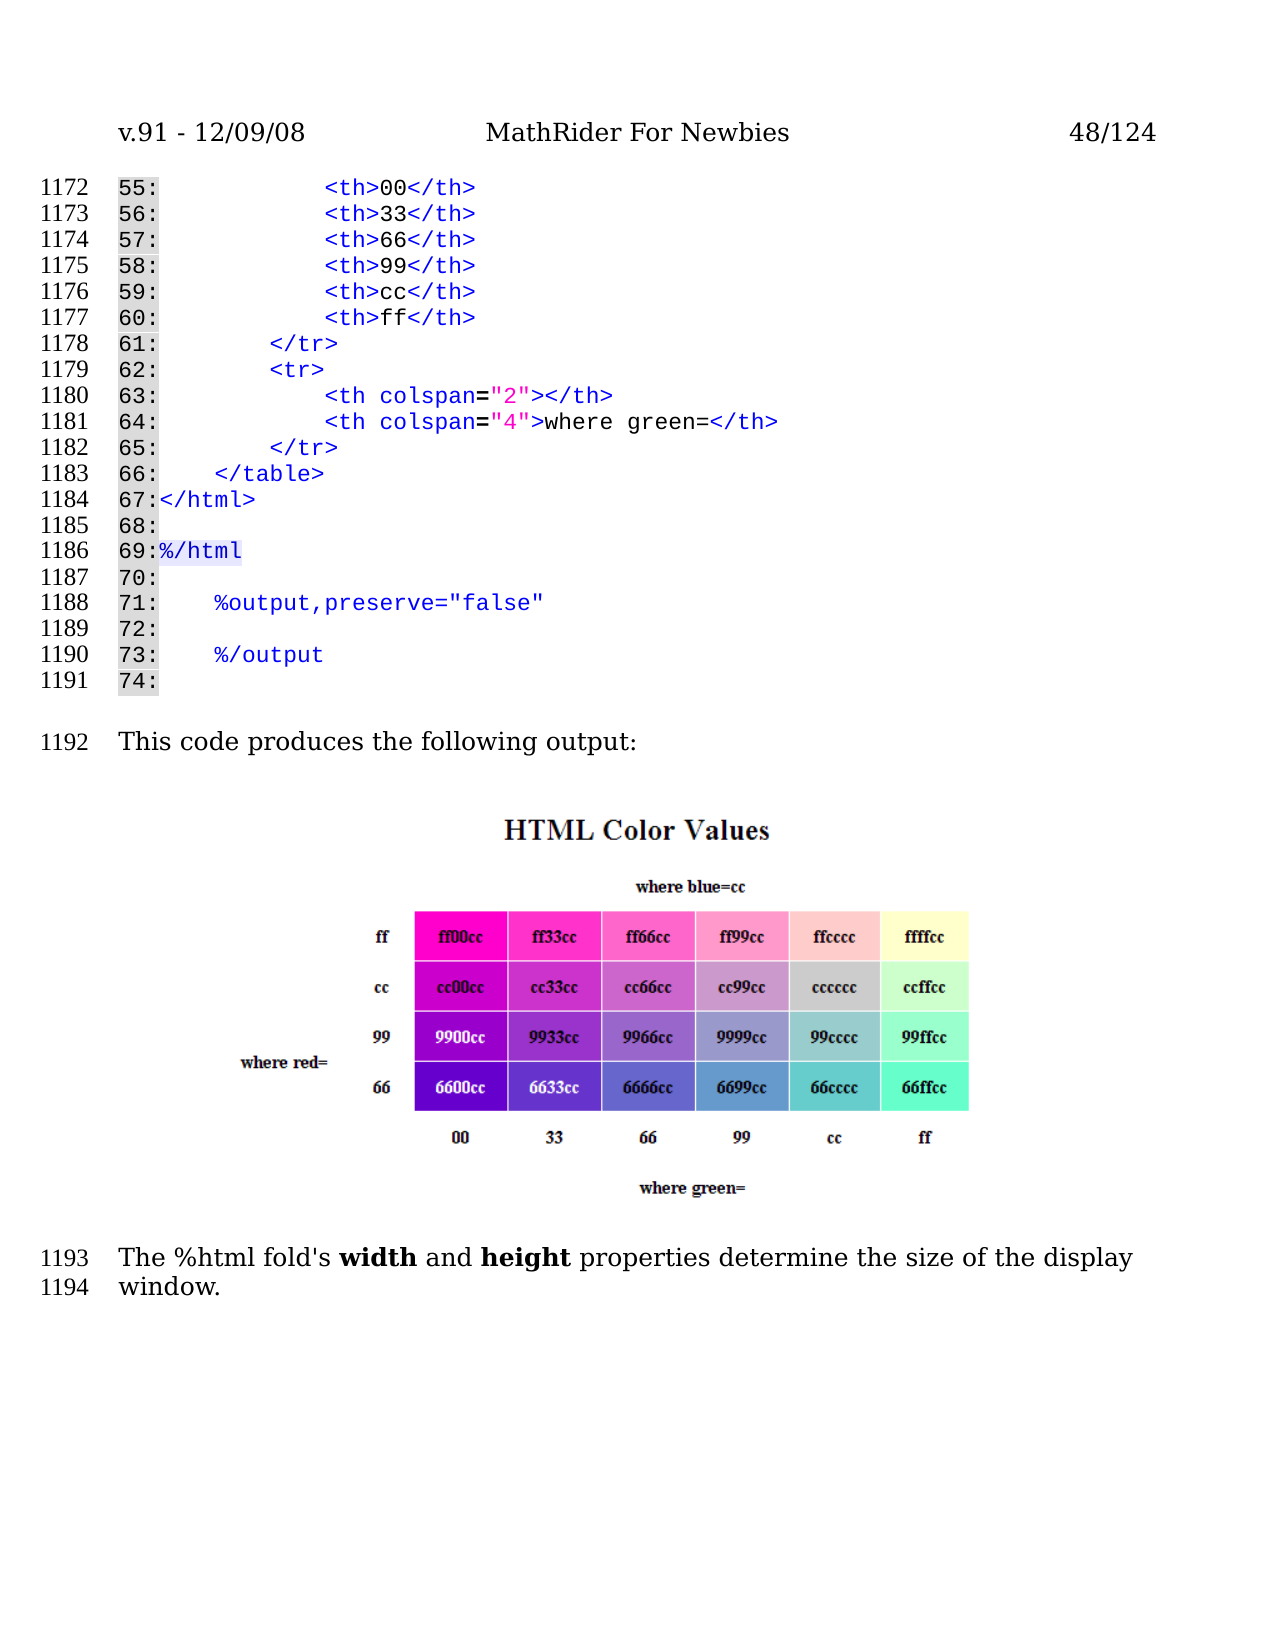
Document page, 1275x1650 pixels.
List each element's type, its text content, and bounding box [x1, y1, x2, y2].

text 62: <tr> [118, 358, 1157, 384]
text 70: [118, 566, 1157, 592]
text 67:</html> [118, 488, 1157, 514]
text 63: <th colspan="2"></th> [118, 384, 1157, 410]
text 74: [118, 669, 1157, 696]
text 59: <th>cc</th> [118, 281, 1157, 306]
text 73: %/output [118, 644, 1157, 669]
text The %html fold's width and height properties determine the size of the display window. [118, 1244, 1157, 1302]
text 56: <th>33</th> [118, 203, 1157, 229]
text 55: <th>00</th> [118, 177, 1157, 203]
text 60: <th>ff</th> [118, 306, 1157, 332]
text 68: [118, 514, 1157, 540]
text 58: <th>99</th> [118, 254, 1157, 281]
text This code produces the following output: [118, 727, 1157, 757]
text 69:%/html [118, 540, 1157, 566]
text 64: <th colspan="4">where green=</th> [118, 410, 1157, 436]
text 71: %output,preserve="false" [118, 592, 1157, 618]
text 57: <th>66</th> [118, 229, 1157, 254]
text 66: </table> [118, 462, 1157, 488]
picture [216, 791, 1059, 1244]
text 61: </tr> [118, 332, 1157, 358]
text 65: </tr> [118, 436, 1157, 462]
text 72: [118, 618, 1157, 644]
